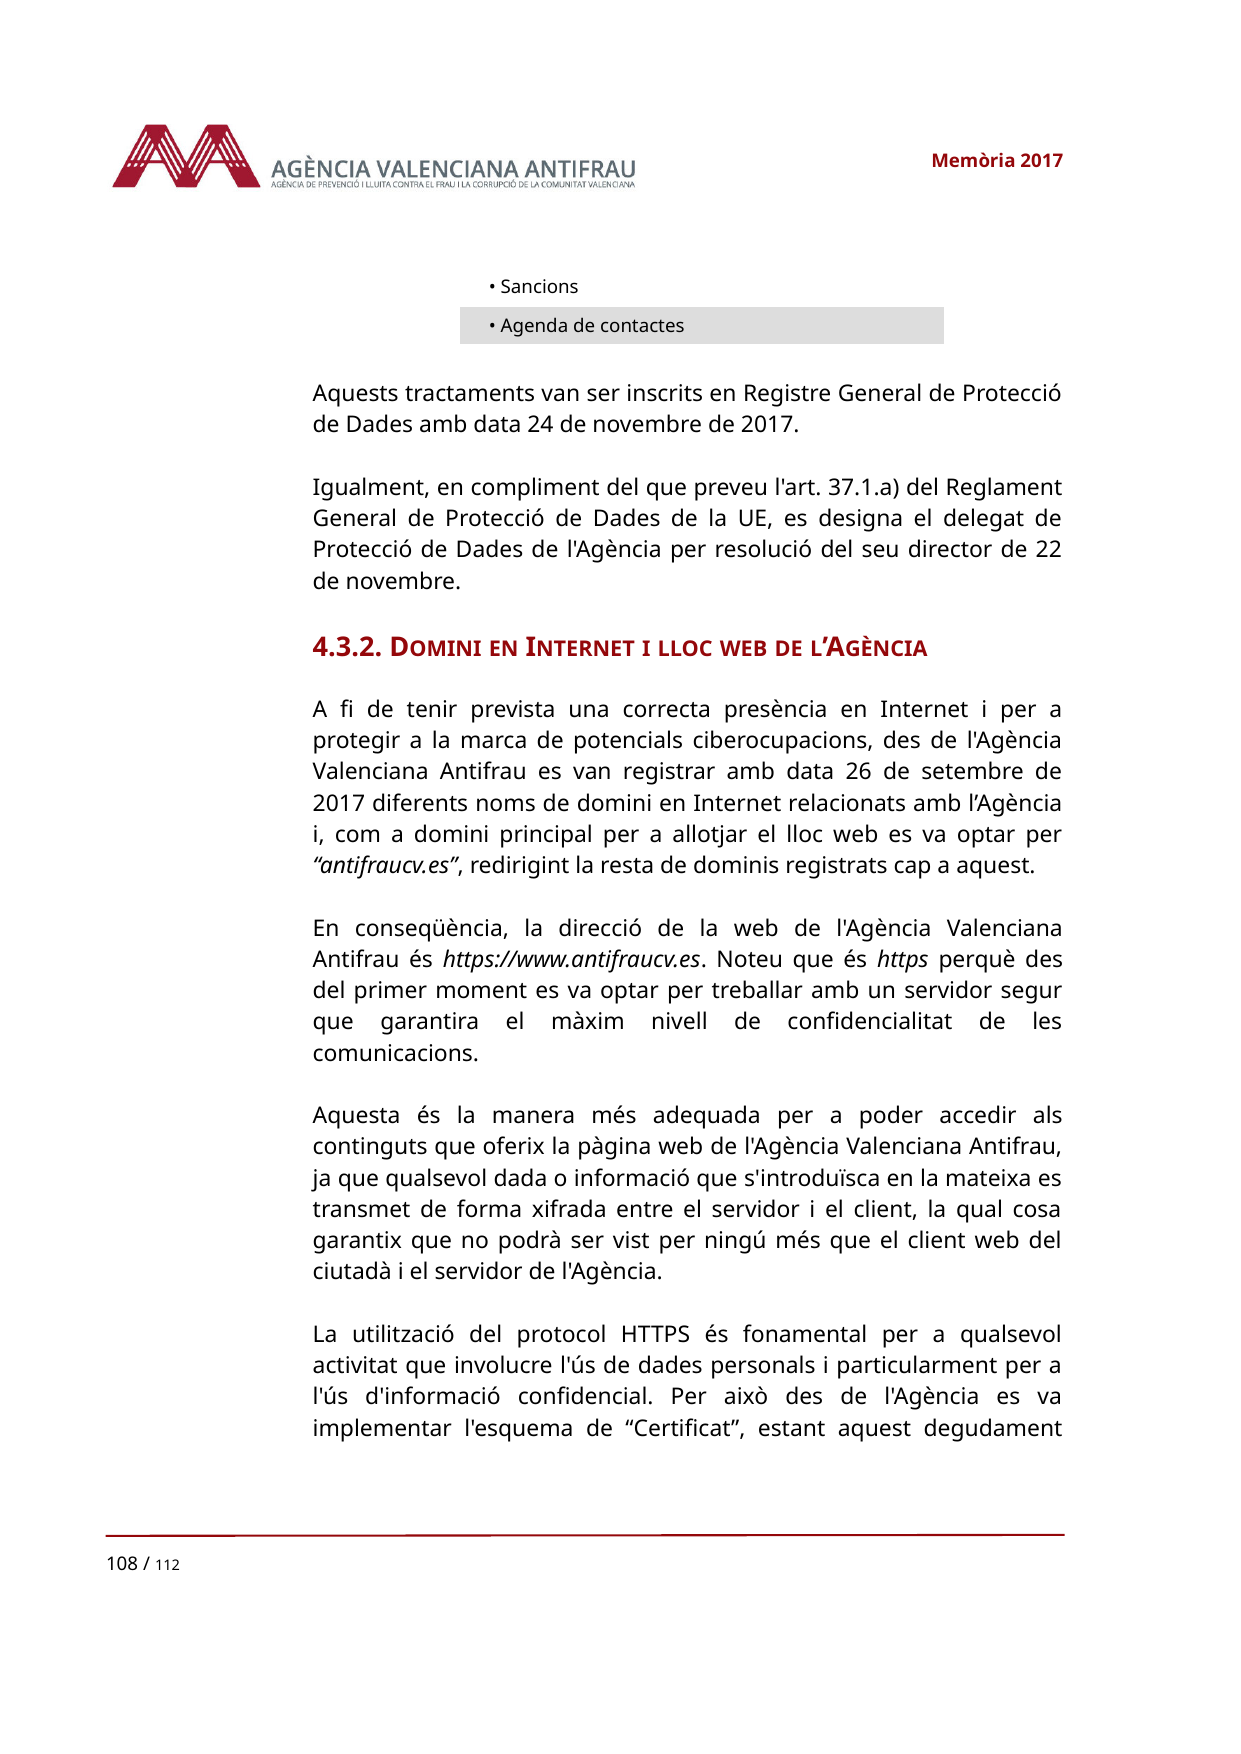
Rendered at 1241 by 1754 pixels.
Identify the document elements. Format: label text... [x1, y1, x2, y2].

table_cell • Agenda de contactes [460, 307, 944, 344]
text En conseqüència, la direcció de la web de l'Agència Valenciana Antifrau és https://www.antifraucv.es. Noteu que és https perquè des del primer moment es va optar per treballar amb un servidor segur que garantira el màxim nivell de confidencialitat de les comunicacions. [312, 911, 1063, 1068]
text La utilització del protocol HTTPS és fonamental per a qualsevol activitat que involucre l'ús de dades personals i particularment per a l'ús d'informació confidencial. Per això des de l'Agència es va implementar l'esquema de “Certificat”, estant aquest degudament [312, 1318, 1063, 1443]
text 4.3.2. Domini en Internet i lloc web de l’Agència [312, 627, 1063, 664]
text Aquesta és la manera més adequada per a poder accedir als continguts que oferix la pàgina web de l'Agència Valenciana Antifrau, ja que qualsevol dada o informació que s'introduïsca en la mateixa es transmet de forma xifrada entre el servidor i el client, la qual cosa garantix que no podrà ser vist per ningú més que el client web del ciutadà i el servidor de l'Agència. [312, 1099, 1063, 1286]
text Igualment, en compliment del que preveu l'art. 37.1.a) del Reglament General de Protecció de Dades de la UE, es designa el delegat de Protecció de Dades de l'Agència per resolució del seu director de 22 de novembre. [312, 471, 1063, 596]
text Aquests tractaments van ser inscrits en Registre General de Protecció de Dades amb data 24 de novembre de 2017. [312, 377, 1063, 439]
picture [107, 112, 639, 197]
text A fi de tenir prevista una correcta presència en Internet i per a protegir a la marca de potencials ciberocupacions, des de l'Agència Valenciana Antifrau es van registrar amb data 26 de setembre de 2017 diferents noms de domini en Internet relacionats amb l’Agència i, com a domini principal per a allotjar el lloc web es va optar per “antifraucv.es”, redirigint la resta de dominis registrats cap a aquest. [312, 693, 1063, 880]
table_cell • Sancions [460, 268, 944, 305]
